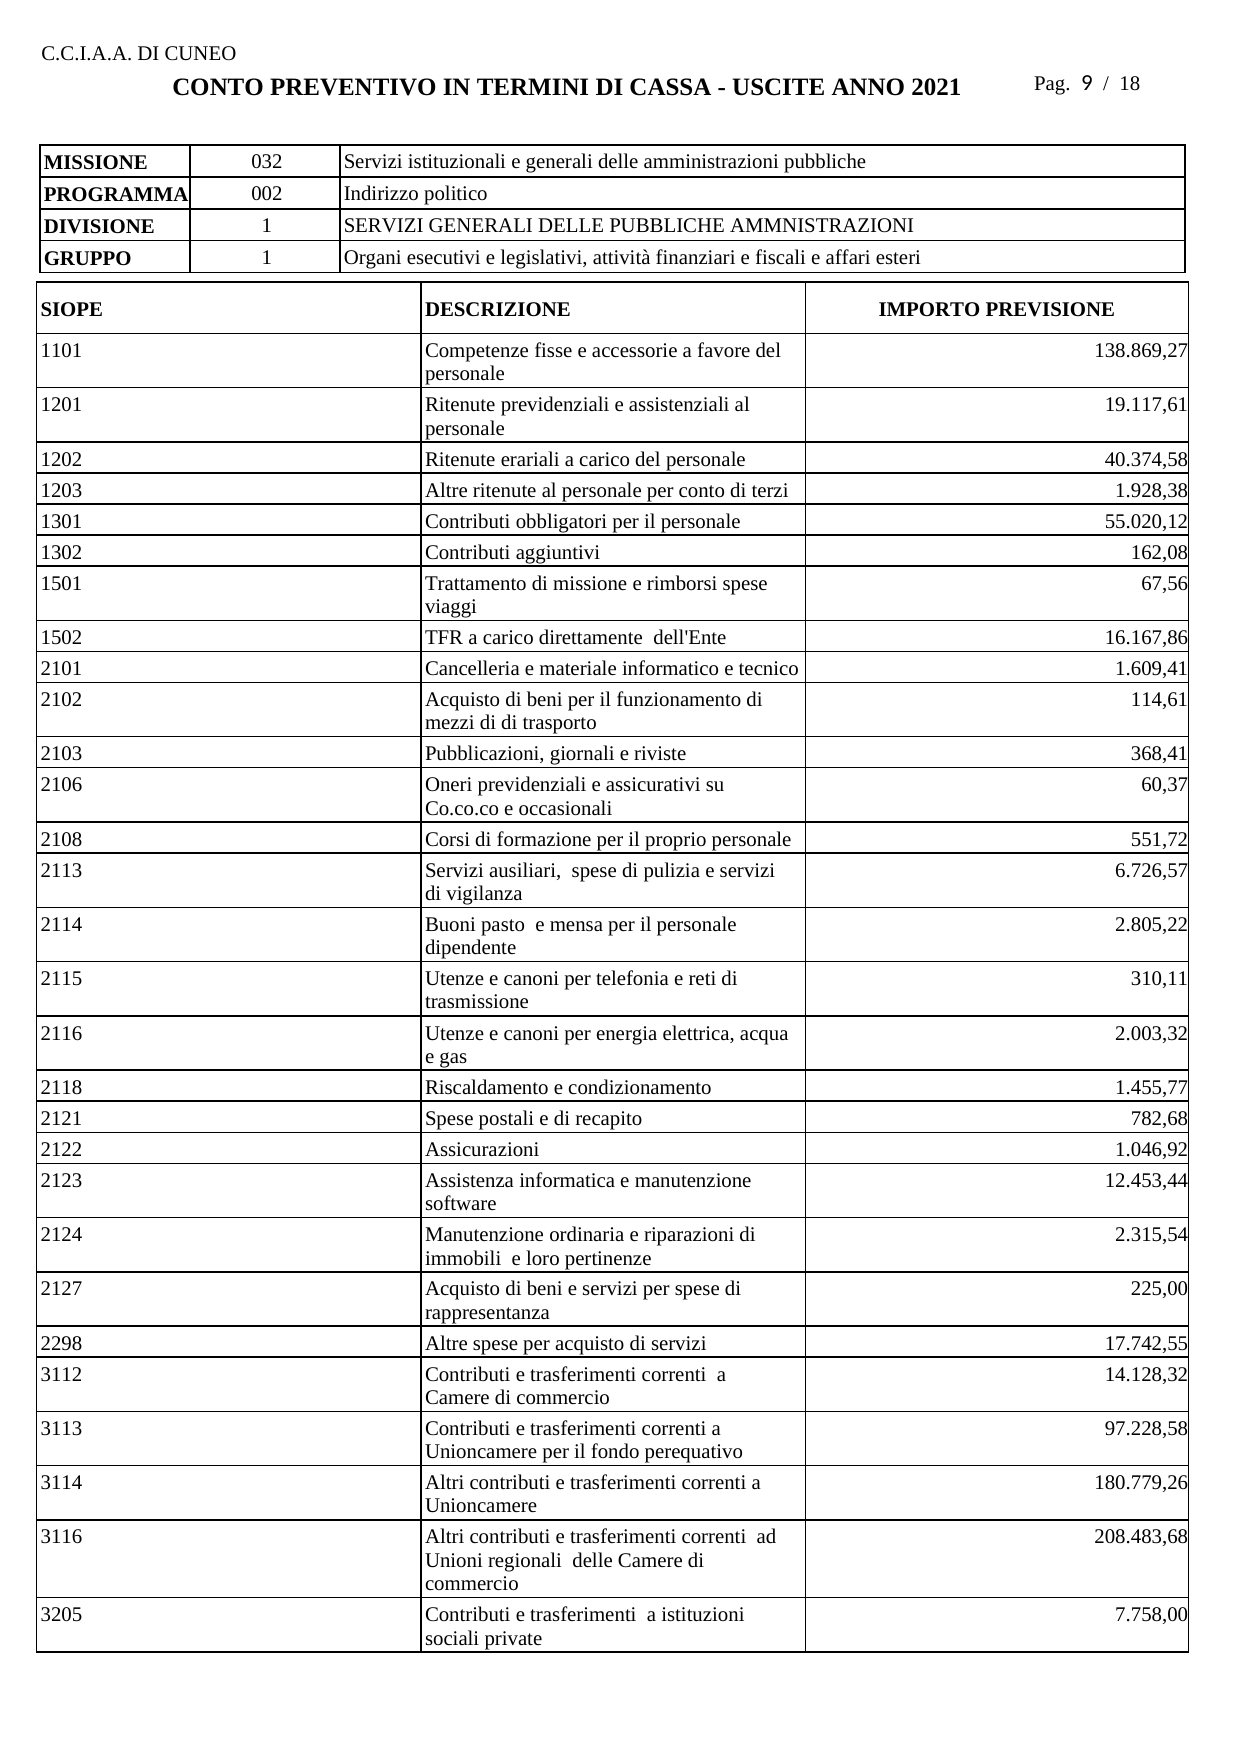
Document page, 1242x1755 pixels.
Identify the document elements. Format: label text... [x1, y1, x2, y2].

table_cell 7.758,00 [806, 1598, 1188, 1651]
table_cell GRUPPO [41, 241, 189, 272]
table_cell Assistenza informatica e manutenzione software [422, 1164, 805, 1217]
table_cell 1 [191, 241, 339, 272]
table_cell Competenze fisse e accessorie a favore del personale [422, 334, 805, 387]
table_cell 162,08 [806, 536, 1188, 565]
table_cell 3116 [37, 1521, 420, 1597]
table_cell 208.483,68 [806, 1521, 1188, 1597]
table_cell PROGRAMMA [41, 178, 189, 208]
table_cell Acquisto di beni per il funzionamento di mezzi di di trasporto [422, 683, 805, 736]
table_cell 16.167,86 [806, 621, 1188, 651]
table_cell 1202 [37, 443, 420, 472]
table_cell TFR a carico direttamente dell'Ente [422, 621, 805, 651]
table_cell 3112 [37, 1358, 420, 1411]
table_cell Pubblicazioni, giornali e riviste [422, 737, 805, 767]
table_cell 2127 [37, 1273, 420, 1325]
table_cell 3113 [37, 1412, 420, 1465]
table_cell 551,72 [806, 823, 1188, 852]
table_cell 97.228,58 [806, 1412, 1188, 1465]
table_cell Assicurazioni [422, 1133, 805, 1162]
table_cell 2114 [37, 908, 420, 961]
table_cell 2123 [37, 1164, 420, 1217]
table_cell 1.046,92 [806, 1133, 1188, 1162]
table_cell 310,11 [806, 962, 1188, 1015]
table_header 032 [191, 146, 339, 176]
table_cell 225,00 [806, 1273, 1188, 1325]
table_cell Altri contributi e trasferimenti correnti ad Unioni regionali delle Camere di commercio [422, 1521, 805, 1597]
table_cell 2124 [37, 1218, 420, 1271]
table_cell 19.117,61 [806, 388, 1188, 441]
table_cell 2103 [37, 737, 420, 767]
table_cell 2118 [37, 1071, 420, 1100]
table_cell 782,68 [806, 1102, 1188, 1131]
table_cell 368,41 [806, 737, 1188, 767]
table_cell 1302 [37, 536, 420, 565]
table_cell 2.003,32 [806, 1017, 1188, 1069]
table_cell 67,56 [806, 567, 1188, 619]
table_cell Spese postali e di recapito [422, 1102, 805, 1131]
table_cell Altri contributi e trasferimenti correnti a Unioncamere [422, 1466, 805, 1519]
table_cell SERVIZI GENERALI DELLE PUBBLICHE AMMNISTRAZIONI [341, 210, 1184, 240]
table_cell Utenze e canoni per energia elettrica, acqua e gas [422, 1017, 805, 1069]
table_cell Altre spese per acquisto di servizi [422, 1327, 805, 1356]
table_cell 12.453,44 [806, 1164, 1188, 1217]
table_cell Trattamento di missione e rimborsi spese viaggi [422, 567, 805, 619]
table_cell 2.805,22 [806, 908, 1188, 961]
table_cell 40.374,58 [806, 443, 1188, 472]
table_cell 2.315,54 [806, 1218, 1188, 1271]
table_cell Ritenute previdenziali e assistenziali al personale [422, 388, 805, 441]
table_cell Servizi ausiliari, spese di pulizia e servizi di vigilanza [422, 854, 805, 906]
table_cell 1301 [37, 505, 420, 534]
table_cell 1502 [37, 621, 420, 651]
table_cell 002 [191, 178, 339, 208]
table_cell 1203 [37, 474, 420, 503]
table_cell 1101 [37, 334, 420, 387]
table_cell Manutenzione ordinaria e riparazioni di immobili e loro pertinenze [422, 1218, 805, 1271]
table_header IMPORTO PREVISIONE [806, 283, 1188, 332]
table_header Servizi istituzionali e generali delle amministrazioni pubbliche [341, 146, 1184, 176]
table_cell 17.742,55 [806, 1327, 1188, 1356]
table_cell 2115 [37, 962, 420, 1015]
table_cell Utenze e canoni per telefonia e reti di trasmissione [422, 962, 805, 1015]
table_cell Contributi e trasferimenti correnti a Unioncamere per il fondo perequativo [422, 1412, 805, 1465]
table_cell 1201 [37, 388, 420, 441]
table_cell 2122 [37, 1133, 420, 1162]
table_cell 2116 [37, 1017, 420, 1069]
table_cell 1 [191, 210, 339, 240]
table_cell 2108 [37, 823, 420, 852]
table_cell 3114 [37, 1466, 420, 1519]
table_cell Contributi obbligatori per il personale [422, 505, 805, 534]
table_cell Riscaldamento e condizionamento [422, 1071, 805, 1100]
table_cell 2102 [37, 683, 420, 736]
table_cell 2121 [37, 1102, 420, 1131]
table_cell 55.020,12 [806, 505, 1188, 534]
table_cell 2298 [37, 1327, 420, 1356]
table_cell Indirizzo politico [341, 178, 1184, 208]
table_cell Contributi e trasferimenti correnti a Camere di commercio [422, 1358, 805, 1411]
table_cell DIVISIONE [41, 210, 189, 240]
table_cell 2101 [37, 652, 420, 682]
table_cell Corsi di formazione per il proprio personale [422, 823, 805, 852]
table_cell Ritenute erariali a carico del personale [422, 443, 805, 472]
table_cell Cancelleria e materiale informatico e tecnico [422, 652, 805, 682]
table_cell Contributi e trasferimenti a istituzioni sociali private [422, 1598, 805, 1651]
table_cell Contributi aggiuntivi [422, 536, 805, 565]
table_cell 1.609,41 [806, 652, 1188, 682]
table_cell 6.726,57 [806, 854, 1188, 906]
table_cell 2113 [37, 854, 420, 906]
table_cell 3205 [37, 1598, 420, 1651]
table_cell Altre ritenute al personale per conto di terzi [422, 474, 805, 503]
table_cell 138.869,27 [806, 334, 1188, 387]
table_header MISSIONE [41, 146, 189, 176]
table_cell Organi esecutivi e legislativi, attività finanziari e fiscali e affari esteri [341, 241, 1184, 272]
table_header DESCRIZIONE [422, 283, 805, 332]
table_cell Buoni pasto e mensa per il personale dipendente [422, 908, 805, 961]
table_cell 14.128,32 [806, 1358, 1188, 1411]
table_cell 114,61 [806, 683, 1188, 736]
table_cell 1501 [37, 567, 420, 619]
table_cell 1.928,38 [806, 474, 1188, 503]
table_cell 180.779,26 [806, 1466, 1188, 1519]
table_cell Oneri previdenziali e assicurativi su Co.co.co e occasionali [422, 768, 805, 821]
table_cell 1.455,77 [806, 1071, 1188, 1100]
table_cell 2106 [37, 768, 420, 821]
table_header SIOPE [37, 283, 420, 332]
table_cell Acquisto di beni e servizi per spese di rappresentanza [422, 1273, 805, 1325]
table_cell 60,37 [806, 768, 1188, 821]
